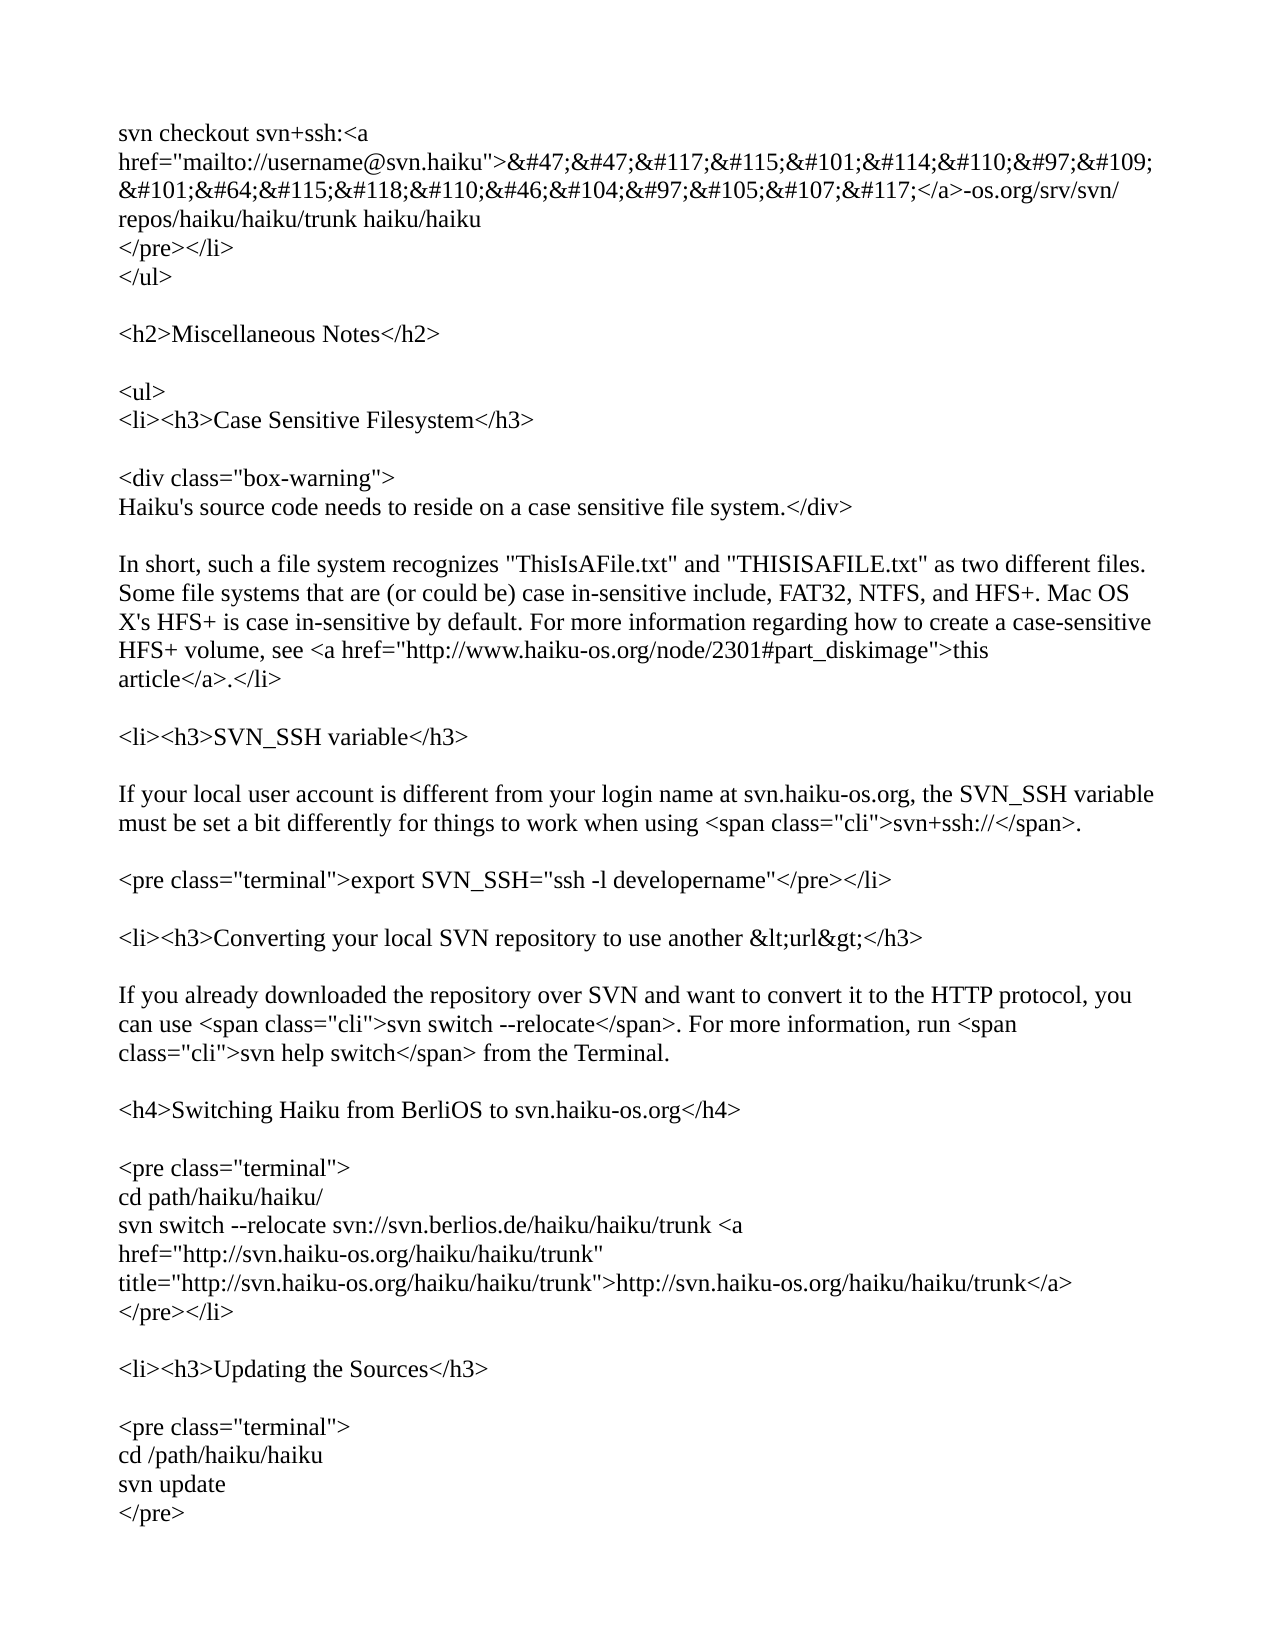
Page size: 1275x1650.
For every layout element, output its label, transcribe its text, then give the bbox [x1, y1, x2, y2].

text <pre class="terminal"> [118, 1412, 1157, 1441]
text <ul> [118, 377, 1157, 406]
text svn update [118, 1469, 1157, 1498]
text <div class="box-warning"> [118, 463, 1157, 492]
text </ul> [118, 262, 1157, 291]
text cd path/haiku/haiku/ [118, 1182, 1157, 1211]
text <pre class="terminal">export SVN_SSH="ssh -l developername"</pre></li> [118, 866, 1157, 894]
text cd /path/haiku/haiku [118, 1441, 1157, 1469]
text <h2>Miscellaneous Notes</h2> [118, 319, 1157, 348]
text <li><h3>SVN_SSH variable</h3> [118, 722, 1157, 751]
text <li><h3>Case Sensitive Filesystem</h3> [118, 406, 1157, 434]
text </pre> [118, 1498, 1157, 1527]
text In short, such a file system recognizes "ThisIsAFile.txt" and "THISISAFILE.txt" as two different files. Some file systems that are (or could be) case in-sensitive include, FAT32, NTFS, and HFS+. Mac OS X's HFS+ is case in-sensitive by default. For more information regarding how to create a case-sensitive HFS+ volume, see <a href="http://www.haiku-os.org/node/2301#part_diskimage">this article</a>.</li> [118, 549, 1157, 693]
text svn checkout svn+ssh:<a href="mailto://username@svn.haiku">&#47;&#47;&#117;&#115;&#101;&#114;&#110;&#97;&#109;&#101;&#64;&#115;&#118;&#110;&#46;&#104;&#97;&#105;&#107;&#117;</a>-os.org/srv/svn/repos/haiku/haiku/trunk haiku/haiku [118, 118, 1157, 233]
text <h4>Switching Haiku from BerliOS to svn.haiku-os.org</h4> [118, 1096, 1157, 1124]
text Haiku's source code needs to reside on a case sensitive file system.</div> [118, 492, 1157, 521]
text <pre class="terminal"> [118, 1153, 1157, 1182]
text If your local user account is different from your login name at svn.haiku-os.org, the SVN_SSH variable must be set a bit differently for things to work when using <span class="cli">svn+ssh://</span>. [118, 779, 1157, 837]
text <li><h3>Converting your local SVN repository to use another &lt;url&gt;</h3> [118, 923, 1157, 952]
text </pre></li> [118, 1297, 1157, 1326]
text If you already downloaded the repository over SVN and want to convert it to the HTTP protocol, you can use <span class="cli">svn switch --relocate</span>. For more information, run <span class="cli">svn help switch</span> from the Terminal. [118, 981, 1157, 1067]
text svn switch --relocate svn://svn.berlios.de/haiku/haiku/trunk <a href="http://svn.haiku-os.org/haiku/haiku/trunk" title="http://svn.haiku-os.org/haiku/haiku/trunk">http://svn.haiku-os.org/haiku/haiku/trunk</a> [118, 1211, 1157, 1297]
text <li><h3>Updating the Sources</h3> [118, 1354, 1157, 1383]
text </pre></li> [118, 233, 1157, 262]
